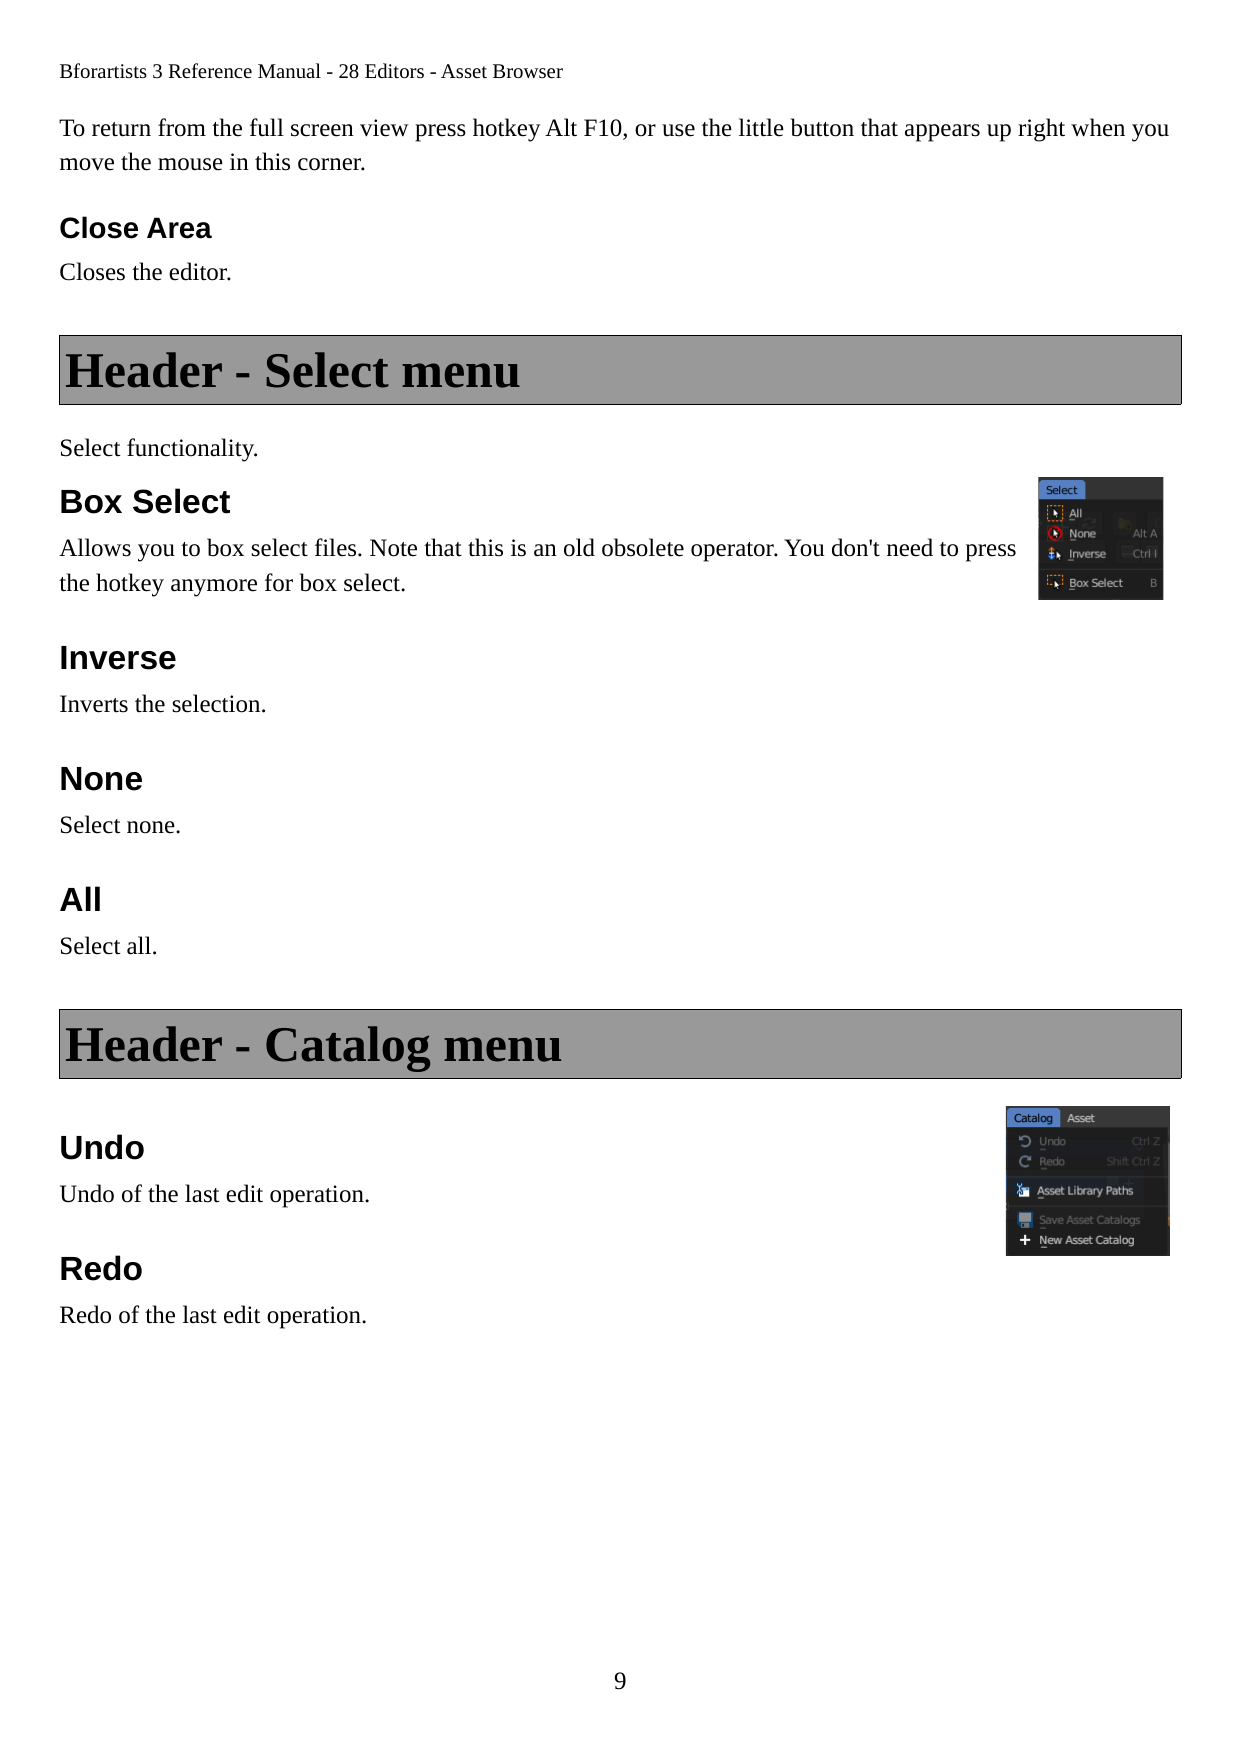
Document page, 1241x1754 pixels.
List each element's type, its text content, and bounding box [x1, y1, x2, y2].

picture [1038, 477, 1164, 600]
text Select none. [59, 810, 1181, 839]
text Undo of the last edit operation. [59, 1179, 1005, 1207]
text Select functionality. [59, 433, 1181, 461]
text Inverts the selection. [59, 689, 1181, 718]
subtitle Undo [59, 1128, 1005, 1166]
table_header Header - Catalog menu [60, 1010, 1181, 1078]
table_header Header - Select menu [60, 336, 1181, 404]
subtitle None [59, 759, 1181, 797]
text Closes the editor. [59, 257, 1181, 286]
subtitle Inverse [59, 638, 1181, 676]
picture [1005, 1106, 1170, 1256]
text Select all. [59, 931, 1181, 960]
subtitle All [59, 880, 1181, 918]
text Redo of the last edit operation. [59, 1300, 1181, 1328]
subtitle Box Select [59, 482, 1038, 521]
text Allows you to box select files. Note that this is an old obsolete operator. You don't need to press the hotkey anymore for box select. [59, 533, 1038, 597]
subtitle [1164, 482, 1181, 521]
subtitle Close Area [59, 211, 1181, 244]
text To return from the full screen view press hotkey Alt F10, or use the little button that appears up right when you move the mouse in this corner. [59, 113, 1181, 176]
subtitle [1170, 1128, 1181, 1166]
subtitle Redo [59, 1249, 1181, 1287]
